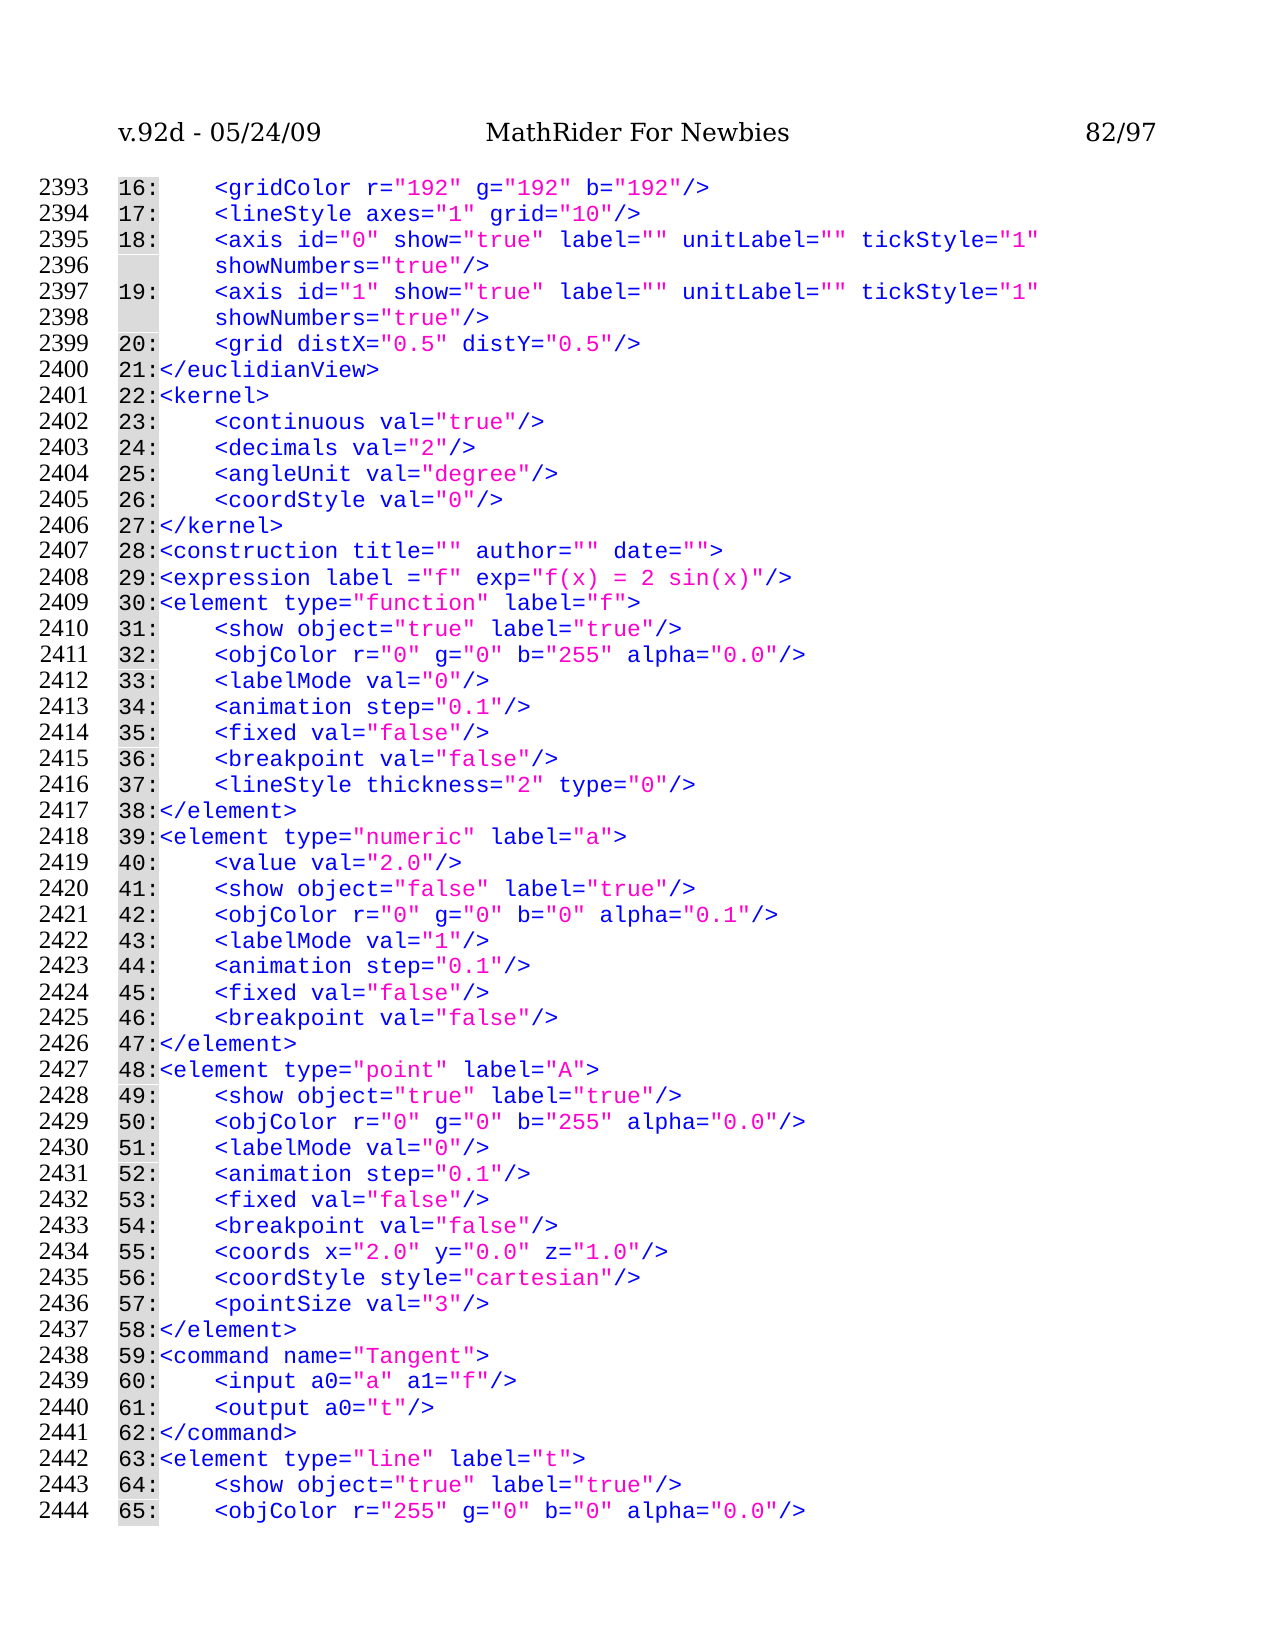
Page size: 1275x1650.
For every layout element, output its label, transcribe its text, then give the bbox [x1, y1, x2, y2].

text 55: <coords x="2.0" y="0.0" z="1.0"/> [118, 1240, 1157, 1266]
text 47:</element> [118, 1033, 1157, 1059]
text 24: <decimals val="2"/> [118, 436, 1157, 462]
text 21:</euclidianView> [118, 358, 1157, 384]
text 58:</element> [118, 1318, 1157, 1344]
text 44: <animation step="0.1"/> [118, 955, 1157, 981]
text 51: <labelMode val="0"/> [118, 1136, 1157, 1162]
text 59:<command name="Tangent"> [118, 1344, 1157, 1370]
text 30:<element type="function" label="f"> [118, 592, 1157, 618]
text 23: <continuous val="true"/> [118, 410, 1157, 436]
text 64: <show object="true" label="true"/> [118, 1474, 1157, 1499]
text 26: <coordStyle val="0"/> [118, 488, 1157, 514]
text 41: <show object="false" label="true"/> [118, 877, 1157, 903]
text 18: <axis id="0" show="true" label="" unitLabel="" tickStyle="1" [118, 229, 1157, 254]
text 39:<element type="numeric" label="a"> [118, 825, 1157, 851]
text 60: <input a0="a" a1="f"/> [118, 1370, 1157, 1396]
text 46: <breakpoint val="false"/> [118, 1007, 1157, 1033]
text 27:</kernel> [118, 514, 1157, 540]
text 56: <coordStyle style="cartesian"/> [118, 1266, 1157, 1292]
text 52: <animation step="0.1"/> [118, 1162, 1157, 1188]
text 62:</command> [118, 1422, 1157, 1448]
text 49: <show object="true" label="true"/> [118, 1084, 1157, 1111]
text 16: <gridColor r="192" g="192" b="192"/> [118, 177, 1157, 203]
text 43: <labelMode val="1"/> [118, 929, 1157, 955]
text 33: <labelMode val="0"/> [118, 669, 1157, 696]
text 38:</element> [118, 799, 1157, 825]
text 20: <grid distX="0.5" distY="0.5"/> [118, 332, 1157, 358]
text 63:<element type="line" label="t"> [118, 1448, 1157, 1474]
text 40: <value val="2.0"/> [118, 851, 1157, 877]
text 35: <fixed val="false"/> [118, 721, 1157, 747]
text 57: <pointSize val="3"/> [118, 1292, 1157, 1318]
text showNumbers="true"/> [118, 306, 1157, 332]
text 65: <objColor r="255" g="0" b="0" alpha="0.0"/> [118, 1499, 1157, 1526]
text 42: <objColor r="0" g="0" b="0" alpha="0.1"/> [118, 903, 1157, 929]
text 45: <fixed val="false"/> [118, 981, 1157, 1007]
text 53: <fixed val="false"/> [118, 1188, 1157, 1214]
text 48:<element type="point" label="A"> [118, 1059, 1157, 1084]
text 19: <axis id="1" show="true" label="" unitLabel="" tickStyle="1" [118, 281, 1157, 306]
text 61: <output a0="t"/> [118, 1396, 1157, 1422]
text 28:<construction title="" author="" date=""> [118, 540, 1157, 566]
text 34: <animation step="0.1"/> [118, 696, 1157, 721]
text 25: <angleUnit val="degree"/> [118, 462, 1157, 488]
text 32: <objColor r="0" g="0" b="255" alpha="0.0"/> [118, 644, 1157, 669]
text 54: <breakpoint val="false"/> [118, 1214, 1157, 1240]
text 29:<expression label ="f" exp="f(x) = 2 sin(x)"/> [118, 566, 1157, 592]
text 17: <lineStyle axes="1" grid="10"/> [118, 203, 1157, 229]
text 50: <objColor r="0" g="0" b="255" alpha="0.0"/> [118, 1111, 1157, 1136]
text showNumbers="true"/> [118, 254, 1157, 281]
text 36: <breakpoint val="false"/> [118, 747, 1157, 773]
text 31: <show object="true" label="true"/> [118, 618, 1157, 644]
text 22:<kernel> [118, 384, 1157, 410]
text 37: <lineStyle thickness="2" type="0"/> [118, 773, 1157, 799]
